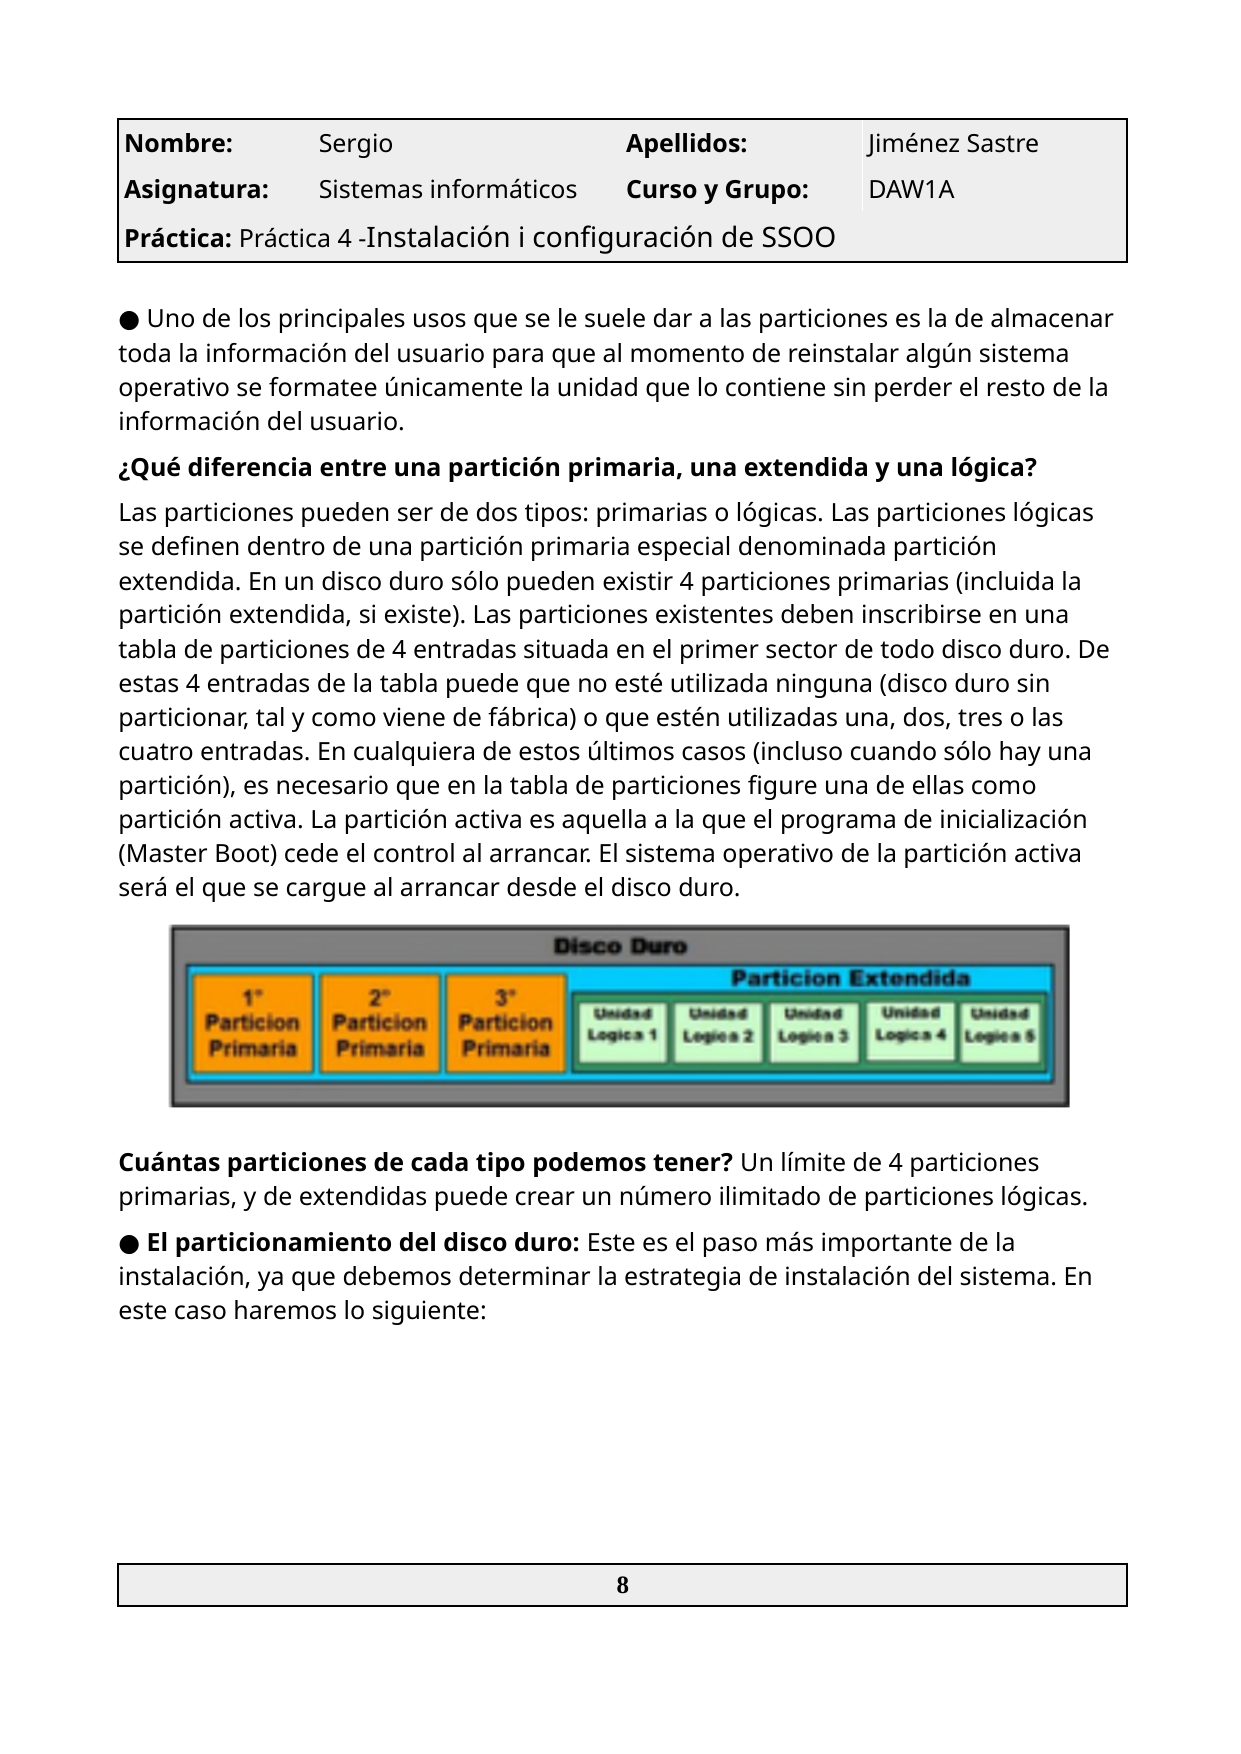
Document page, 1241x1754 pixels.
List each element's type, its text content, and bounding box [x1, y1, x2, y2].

picture [165, 921, 1075, 1110]
text ● Uno de los principales usos que se le suele dar a las particiones es la de almacenar toda la información del usuario para que al momento de reinstalar algún sistema operativo se formatee únicamente la unidad que lo contiene sin perder el resto de la información del usuario. [118, 301, 1122, 437]
text Las particiones pueden ser de dos tipos: primarias o lógicas. Las particiones lógicas se definen dentro de una partición primaria especial denominada partición extendida. En un disco duro sólo pueden existir 4 particiones primarias (incluida la partición extendida, si existe). Las particiones existentes deben inscribirse en una tabla de particiones de 4 entradas situada en el primer sector de todo disco duro. De estas 4 entradas de la tabla puede que no esté utilizada ninguna (disco duro sin particionar, tal y como viene de fábrica) o que estén utilizadas una, dos, tres o las cuatro entradas. En cualquiera de estos últimos casos (incluso cuando sólo hay una partición), es necesario que en la tabla de particiones figure una de ellas como partición activa. La partición activa es aquella a la que el programa de inicialización (Master Boot) cede el control al arrancar. El sistema operativo de la partición activa será el que se cargue al arrancar desde el disco duro. [118, 495, 1122, 904]
text ¿Qué diferencia entre una partición primaria, una extendida y una lógica? [118, 449, 1122, 483]
text ● El particionamiento del disco duro: Este es el paso más importante de la instalación, ya que debemos determinar la estrategia de instalación del sistema. En este caso haremos lo siguiente: [118, 1224, 1122, 1327]
text Cuántas particiones de cada tipo podemos tener? Un límite de 4 particiones primarias, y de extendidas puede crear un número ilimitado de particiones lógicas. [118, 1144, 1122, 1213]
table_header [118, 916, 1122, 1144]
